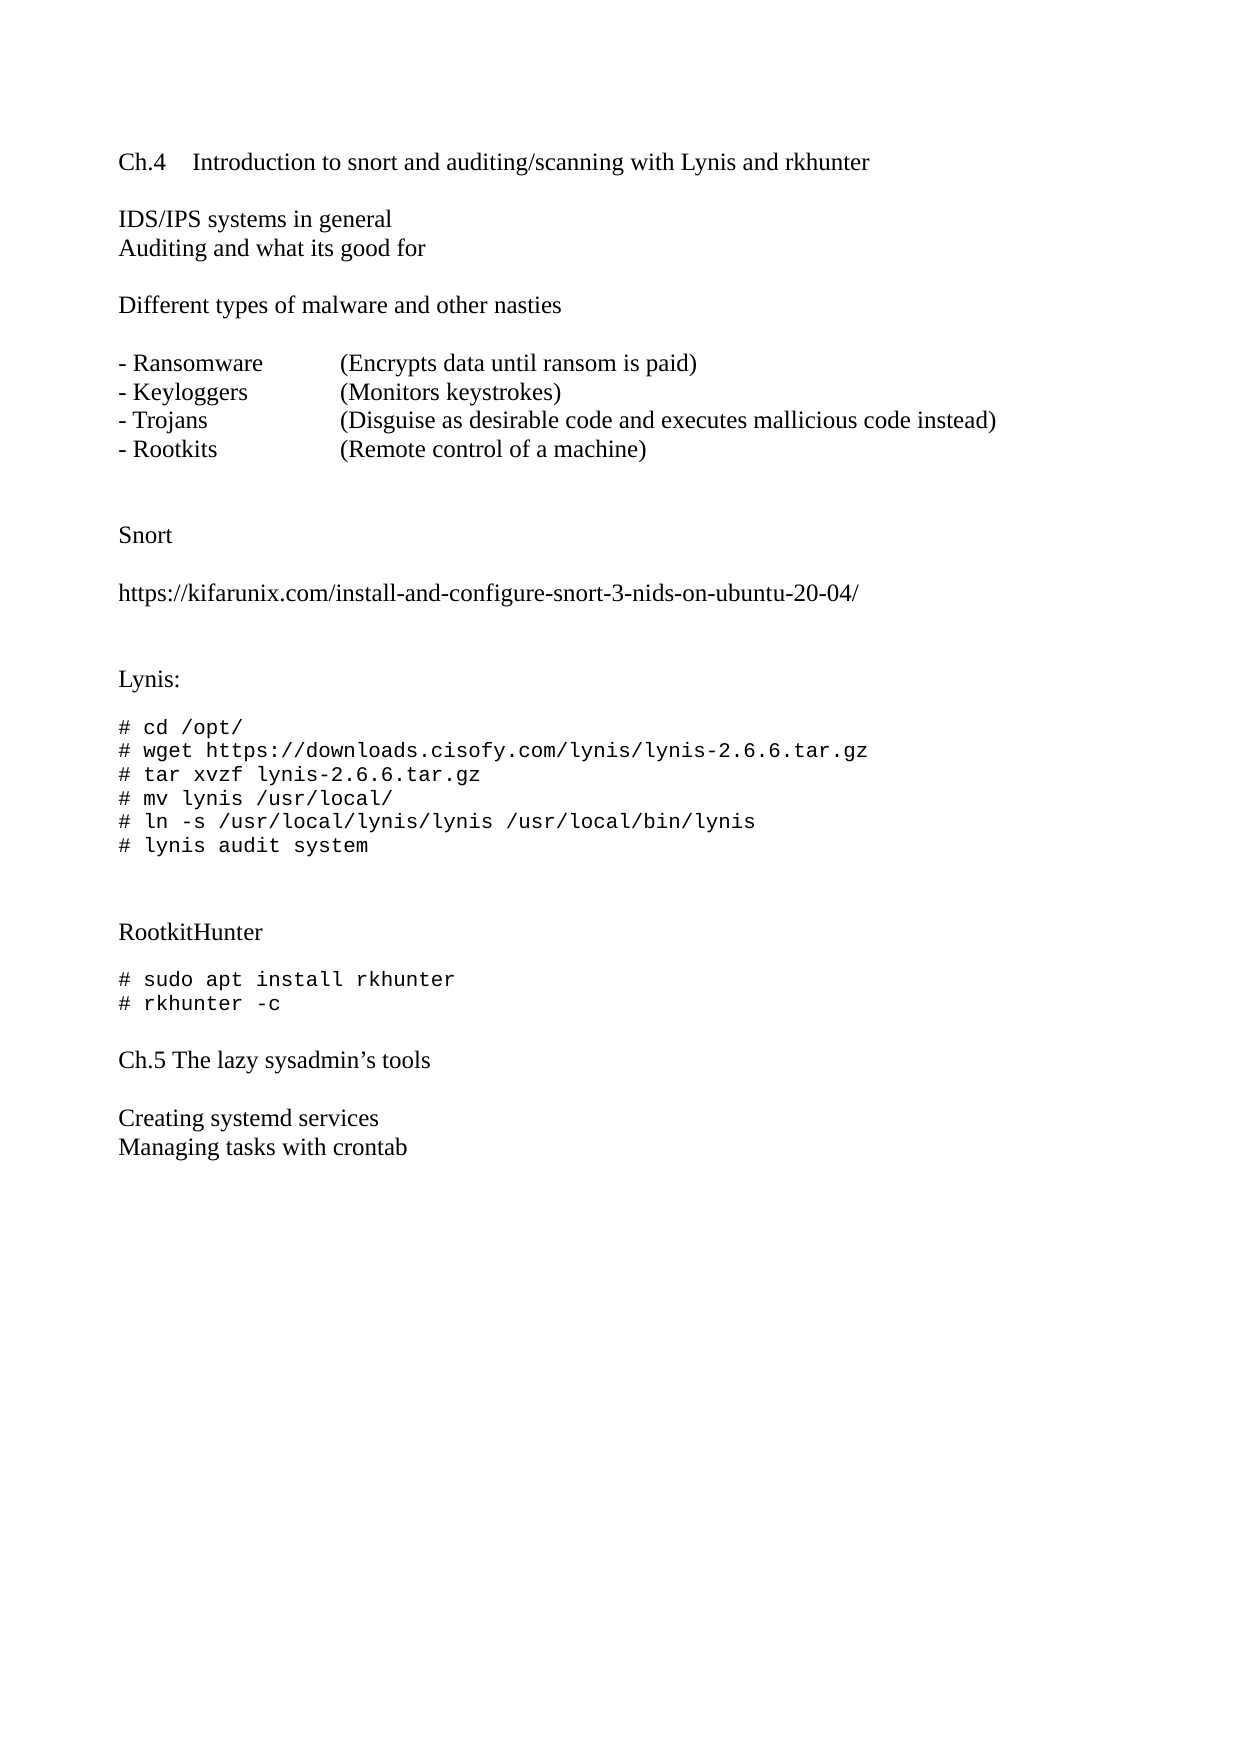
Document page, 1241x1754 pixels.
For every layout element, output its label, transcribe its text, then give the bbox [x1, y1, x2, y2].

text # tar xvzf lynis-2.6.6.tar.gz [118, 764, 1122, 788]
text # ln -s /usr/local/lynis/lynis /usr/local/bin/lynis # lynis audit system [118, 811, 1122, 859]
text # mv lynis /usr/local/ [118, 788, 1122, 811]
text Auditing and what its good for [118, 233, 1122, 262]
text # wget https://downloads.cisofy.com/lynis/lynis-2.6.6.tar.gz [118, 740, 1122, 764]
text https://kifarunix.com/install-and-configure-snort-3-nids-on-ubuntu-20-04/ [118, 578, 1122, 607]
text # cd /opt/ [118, 717, 1122, 740]
text IDS/IPS systems in general [118, 204, 1122, 233]
text Ch.5 The lazy sysadmin’s tools [118, 1045, 1122, 1074]
text - Keyloggers (Monitors keystrokes) [118, 377, 1122, 406]
text Managing tasks with crontab [118, 1132, 1122, 1160]
text - Rootkits (Remote control of a machine) [118, 434, 1122, 463]
text - Ransomware (Encrypts data until ransom is paid) [118, 348, 1122, 377]
text # sudo apt install rkhunter [118, 969, 1122, 993]
text # rkhunter -c [118, 993, 1122, 1017]
text Creating systemd services [118, 1103, 1122, 1132]
text Lynis: [118, 664, 1122, 693]
text - Trojans (Disguise as desirable code and executes mallicious code instead) [118, 406, 1122, 434]
text Different types of malware and other nasties [118, 291, 1122, 319]
text RootkitHunter [118, 917, 1122, 946]
text Snort [118, 521, 1122, 549]
text Ch.4 Introduction to snort and auditing/scanning with Lynis and rkhunter [118, 147, 1122, 176]
